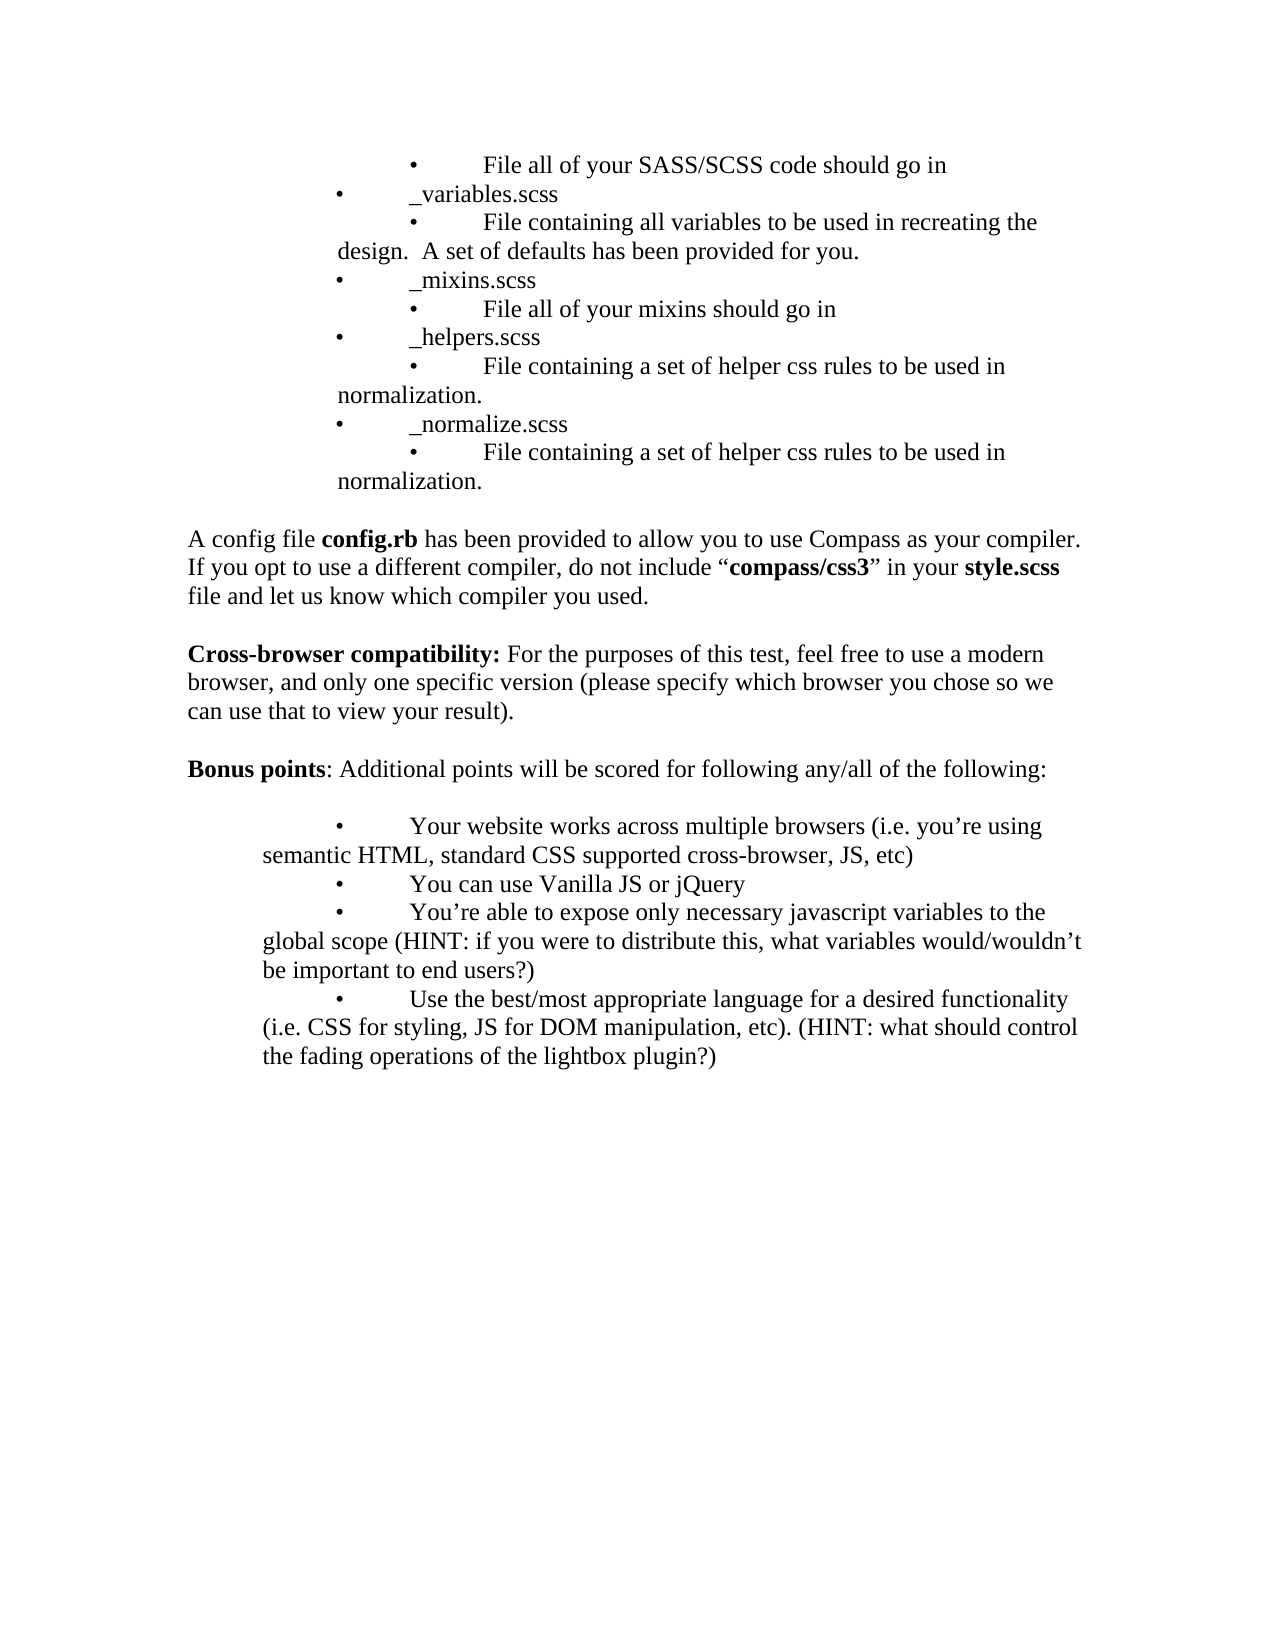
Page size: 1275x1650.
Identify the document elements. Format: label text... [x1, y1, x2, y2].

text Cross-browser compatibility: For the purposes of this test, feel free to use a modern browser, and only one specific version (please specify which browser you chose so we can use that to view your result). [187, 639, 1087, 725]
text • _normalize.scss [262, 409, 1087, 437]
text • Use the best/most appropriate language for a desired functionality (i.e. CSS for styling, JS for DOM manipulation, etc). (HINT: what should control the fading operations of the lightbox plugin?) [262, 984, 1087, 1070]
text • File containing a set of helper css rules to be used in normalization. [337, 437, 1087, 495]
text • _helpers.scss [262, 322, 1087, 351]
text • File all of your SASS/SCSS code should go in [337, 150, 1087, 179]
text • You’re able to expose only necessary javascript variables to the global scope (HINT: if you were to distribute this, what variables would/wouldn’t be important to end users?) [262, 897, 1087, 984]
text • File containing all variables to be used in recreating the design. A set of defaults has been provided for you. [337, 207, 1087, 265]
text • _variables.scss [262, 179, 1087, 207]
text • File containing a set of helper css rules to be used in normalization. [337, 351, 1087, 409]
text • _mixins.scss [262, 265, 1087, 294]
text • Your website works across multiple browsers (i.e. you’re using semantic HTML, standard CSS supported cross-browser, JS, etc) [262, 811, 1087, 869]
text • File all of your mixins should go in [337, 294, 1087, 322]
text A config file config.rb has been provided to allow you to use Compass as your compiler. If you opt to use a different compiler, do not include “compass/css3” in your style.scss file and let us know which compiler you used. [187, 524, 1087, 610]
text Bonus points: Additional points will be scored for following any/all of the following: [187, 754, 1087, 782]
text • You can use Vanilla JS or jQuery [262, 869, 1087, 897]
